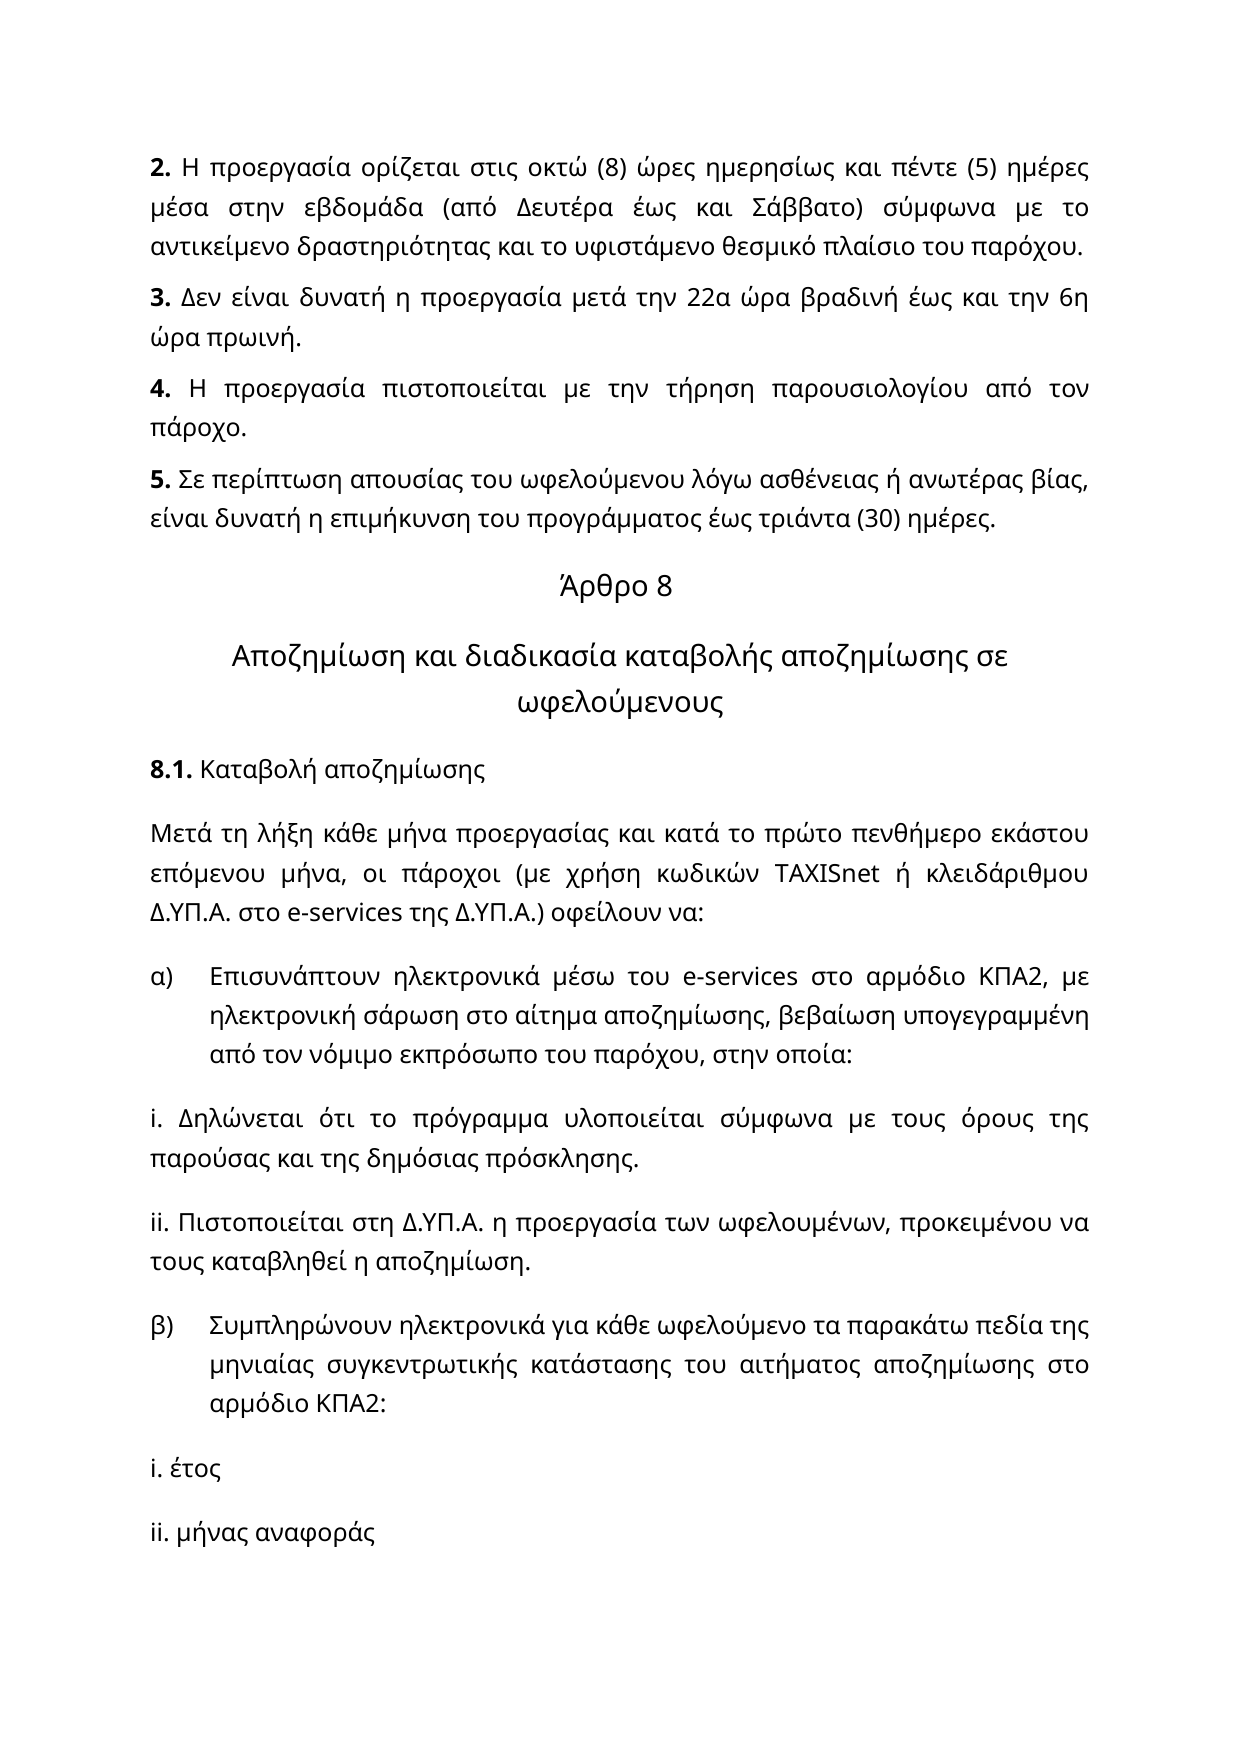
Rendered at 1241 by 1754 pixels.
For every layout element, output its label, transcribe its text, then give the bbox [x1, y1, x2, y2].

text ii. μήνας αναφοράς [150, 1514, 1090, 1548]
text 5. Σε περίπτωση απουσίας του ωφελούμενου λόγω ασθένειας ή ανωτέρας βίας, είναι δυνατή η επιμήκυνση του προγράμματος έως τριάντα (30) ημέρες. [150, 462, 1090, 535]
text 8.1. Καταβολή αποζημίωσης [150, 752, 1090, 786]
list β) Συμπληρώνουν ηλεκτρονικά για κάθε ωφελούμενο τα παρακάτω πεδία της μηνιαίας συγκεντρωτικής κατάστασης του αιτήματος αποζημίωσης στο αρμόδιο ΚΠΑ2: [150, 1308, 1090, 1420]
text Μετά τη λήξη κάθε μήνα προεργασίας και κατά το πρώτο πενθήμερο εκάστου επόμενου μήνα, οι πάροχοι (με χρήση κωδικών ΤAXISnet ή κλειδάριθμου Δ.ΥΠ.Α. στο e-services της Δ.ΥΠ.Α.) οφείλουν να: [150, 816, 1090, 928]
subtitle Άρθρο 8 [150, 565, 1090, 605]
text 4. Η προεργασία πιστοποιείται με την τήρηση παρουσιολογίου από τον πάροχο. [150, 371, 1090, 444]
text i. Δηλώνεται ότι το πρόγραμμα υλοποιείται σύμφωνα με τους όρους της παρούσας και της δημόσιας πρόσκλησης. [150, 1101, 1090, 1174]
text i. έτος [150, 1450, 1090, 1484]
subtitle Αποζημίωση και διαδικασία καταβολής αποζημίωσης σε ωφελούμενους [150, 636, 1090, 721]
list α) Επισυνάπτουν ηλεκτρονικά μέσω του e-services στο αρμόδιο ΚΠΑ2, με ηλεκτρονική σάρωση στο αίτημα αποζημίωσης, βεβαίωση υπογεγραμμένη από τον νόμιμο εκπρόσωπο του παρόχου, στην οποία: [150, 958, 1090, 1071]
text 3. Δεν είναι δυνατή η προεργασία μετά την 22α ώρα βραδινή έως και την 6η ώρα πρωινή. [150, 280, 1090, 353]
text 2. Η προεργασία ορίζεται στις οκτώ (8) ώρες ημερησίως και πέντε (5) ημέρες μέσα στην εβδομάδα (από Δευτέρα έως και Σάββατο) σύμφωνα με το αντικείμενο δραστηριότητας και το υφιστάμενο θεσμικό πλαίσιο του παρόχου. [150, 150, 1090, 262]
text ii. Πιστοποιείται στη Δ.ΥΠ.Α. η προεργασία των ωφελουμένων, προκειμένου να τους καταβληθεί η αποζημίωση. [150, 1204, 1090, 1278]
